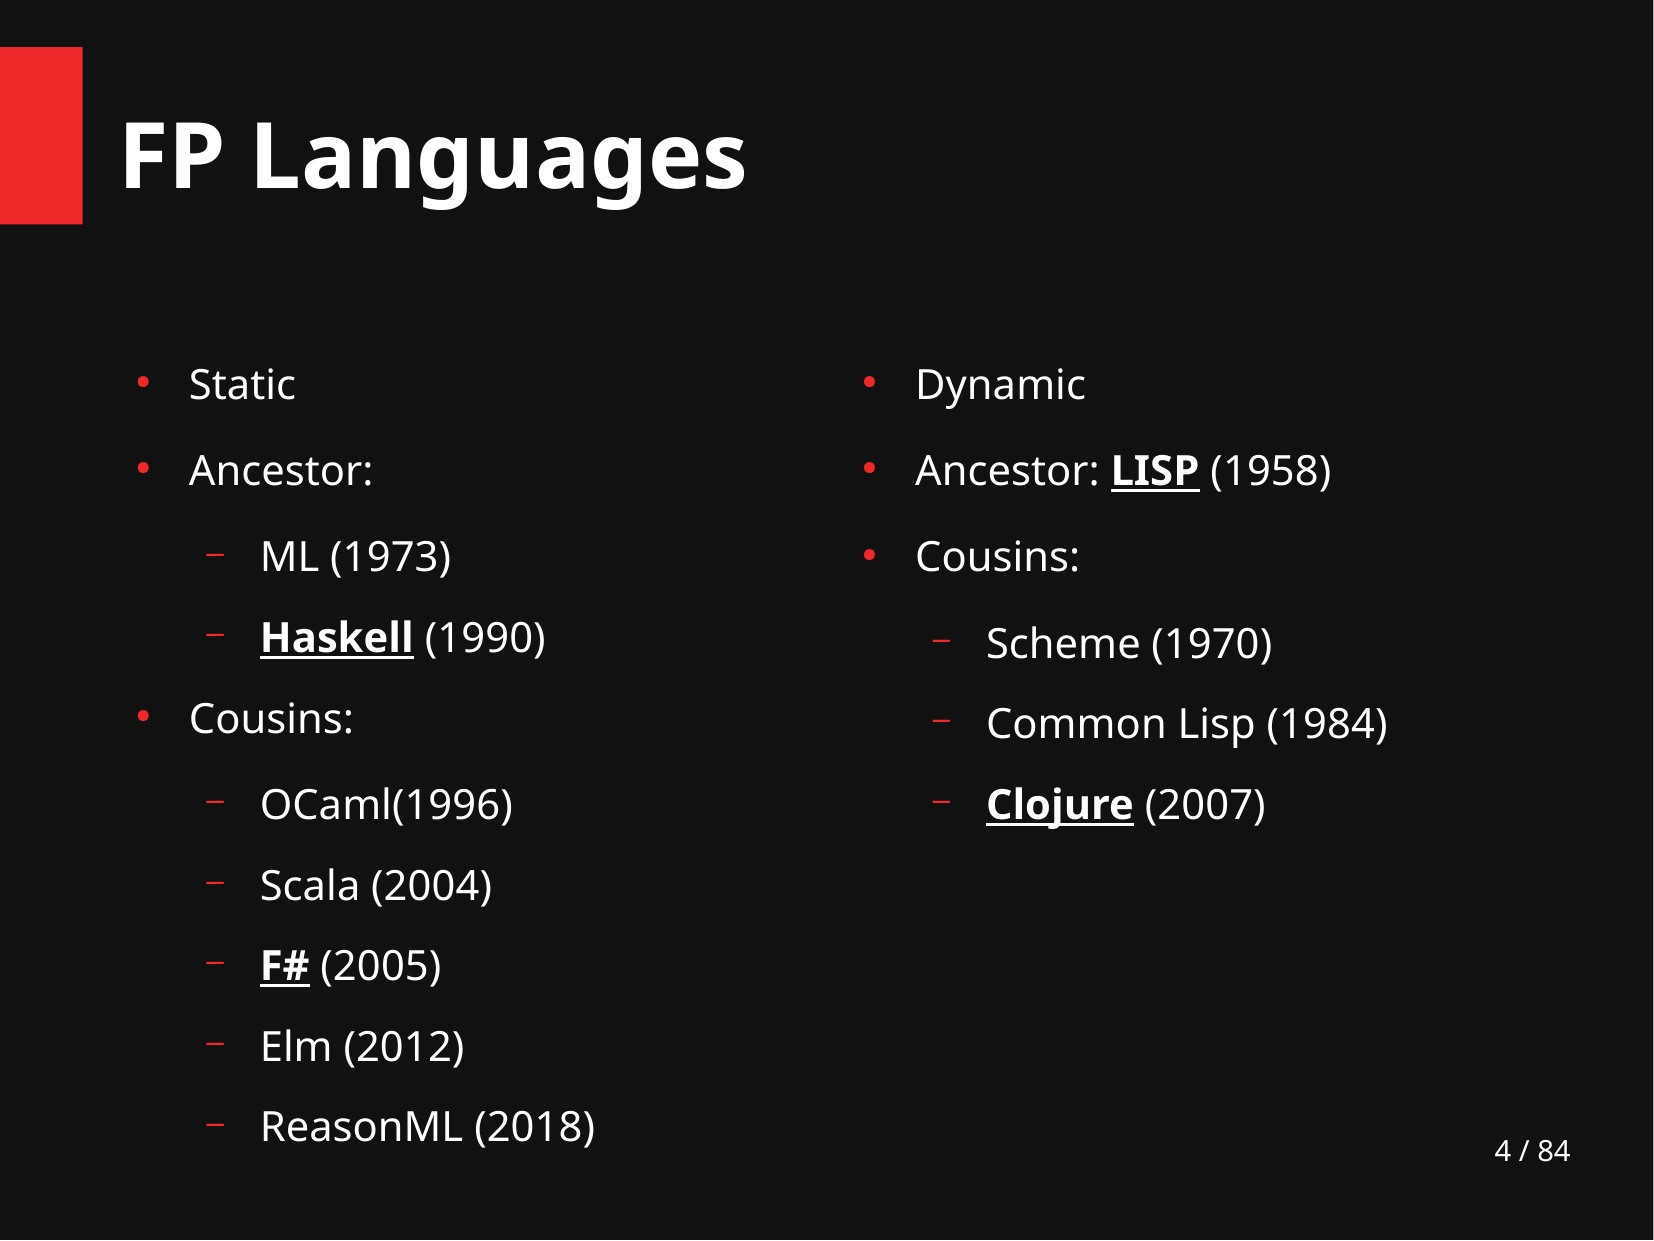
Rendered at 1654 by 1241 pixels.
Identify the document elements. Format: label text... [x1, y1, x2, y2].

list Dynamic Ancestor: LISP (1958) Cousins: Scheme (1970) Common Lisp (1984) Clojure (2007) [844, 354, 1536, 1074]
title FP Languages [118, 49, 1571, 257]
list Static Ancestor: ML (1973) Haskell (1990) Cousins: OCaml(1996) Scala (2004) F# (2005) Elm (2012) ReasonML (2018) [118, 354, 810, 1074]
